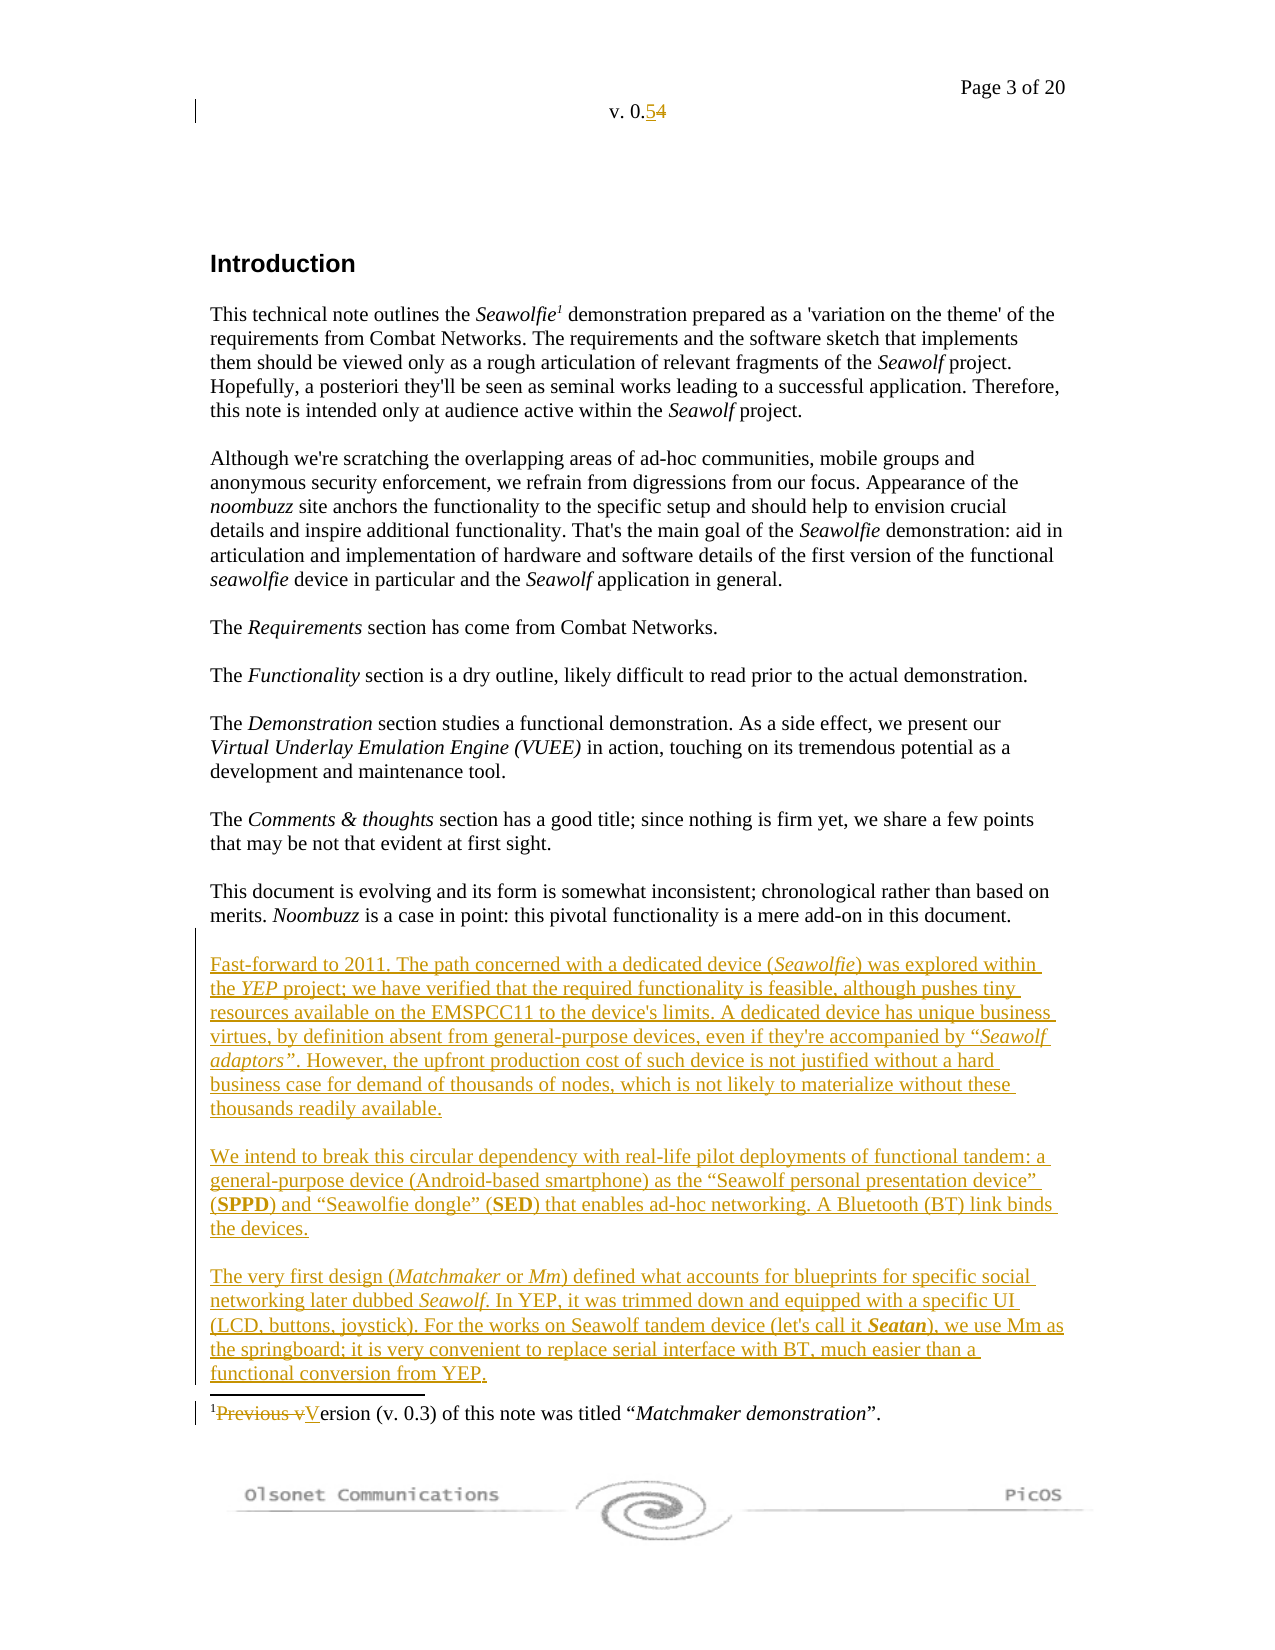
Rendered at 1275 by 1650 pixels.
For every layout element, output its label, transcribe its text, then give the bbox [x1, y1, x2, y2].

text The Functionality section is a dry outline, likely difficult to read prior to the actual demonstration. [210, 663, 1065, 687]
text Although we're scratching the overlapping areas of ad-hoc communities, mobile groups and anonymous security enforcement, we refrain from digressions from our focus. Appearance of the noombuzz site anchors the functionality to the specific setup and should help to envision crucial details and inspire additional functionality. That's the main goal of the Seawolfie demonstration: aid in articulation and implementation of hardware and software details of the first version of the functional seawolfie device in particular and the Seawolf application in general. [210, 446, 1065, 591]
text We intend to break this circular dependency with real-life pilot deployments of functional tandem: a general-purpose device (Android-based smartphone) as the “Seawolf personal presentation device” (SPPD) and “Seawolfie dongle” (SED) that enables ad-hoc networking. A Bluetooth (BT) link binds the devices. [210, 1144, 1065, 1240]
picture [226, 1464, 1094, 1566]
text This technical note outlines the Seawolfie demonstration prepared as a 'variation on the theme' of the requirements from Combat Networks. The requirements and the software sketch that implements them should be viewed only as a rough articulation of relevant fragments of the Seawolf project. Hopefully, a posteriori they'll be seen as seminal works leading to a successful application. Therefore, this note is intended only at audience active within the Seawolf project. [210, 302, 1065, 422]
text Fast-forward to 2011. The path concerned with a dedicated device (Seawolfie) was explored within the YEP project; we have verified that the required functionality is feasible, although pushes tiny resources available on the EMSPCC11 to the device's limits. A dedicated device has unique business virtues, by definition absent from general-purpose devices, even if they're accompanied by “Seawolf adaptors”. However, the upfront production cost of such device is not justified without a hard business case for demand of thousands of nodes, which is not likely to materialize without these thousands readily available. [210, 952, 1065, 1120]
text Version (v. 0.3) of this note was titled “Matchmaker demonstration”. [210, 1401, 1065, 1425]
text The Requirements section has come from Combat Networks. [210, 615, 1065, 639]
subtitle Introduction [210, 249, 1065, 278]
text The Comments & thoughts section has a good title; since nothing is firm yet, we share a few points that may be not that evident at first sight. [210, 807, 1065, 855]
text The Demonstration section studies a functional demonstration. As a side effect, we present our Virtual Underlay Emulation Engine (VUEE) in action, touching on its tremendous potential as a development and maintenance tool. [210, 711, 1065, 783]
text This document is evolving and its form is somewhat inconsistent; chronological rather than based on merits. Noombuzz is a case in point: this pivotal functionality is a mere add-on in this document. [210, 879, 1065, 927]
text The very first design (Matchmaker or Mm) defined what accounts for blueprints for specific social networking later dubbed Seawolf. In YEP, it was trimmed down and equipped with a specific UI (LCD, buttons, joystick). For the works on Seawolf tandem device (let's call it Seatan), we use Mm as the springboard; it is very convenient to replace serial interface with BT, much easier than a functional conversion from YEP. [210, 1264, 1065, 1385]
